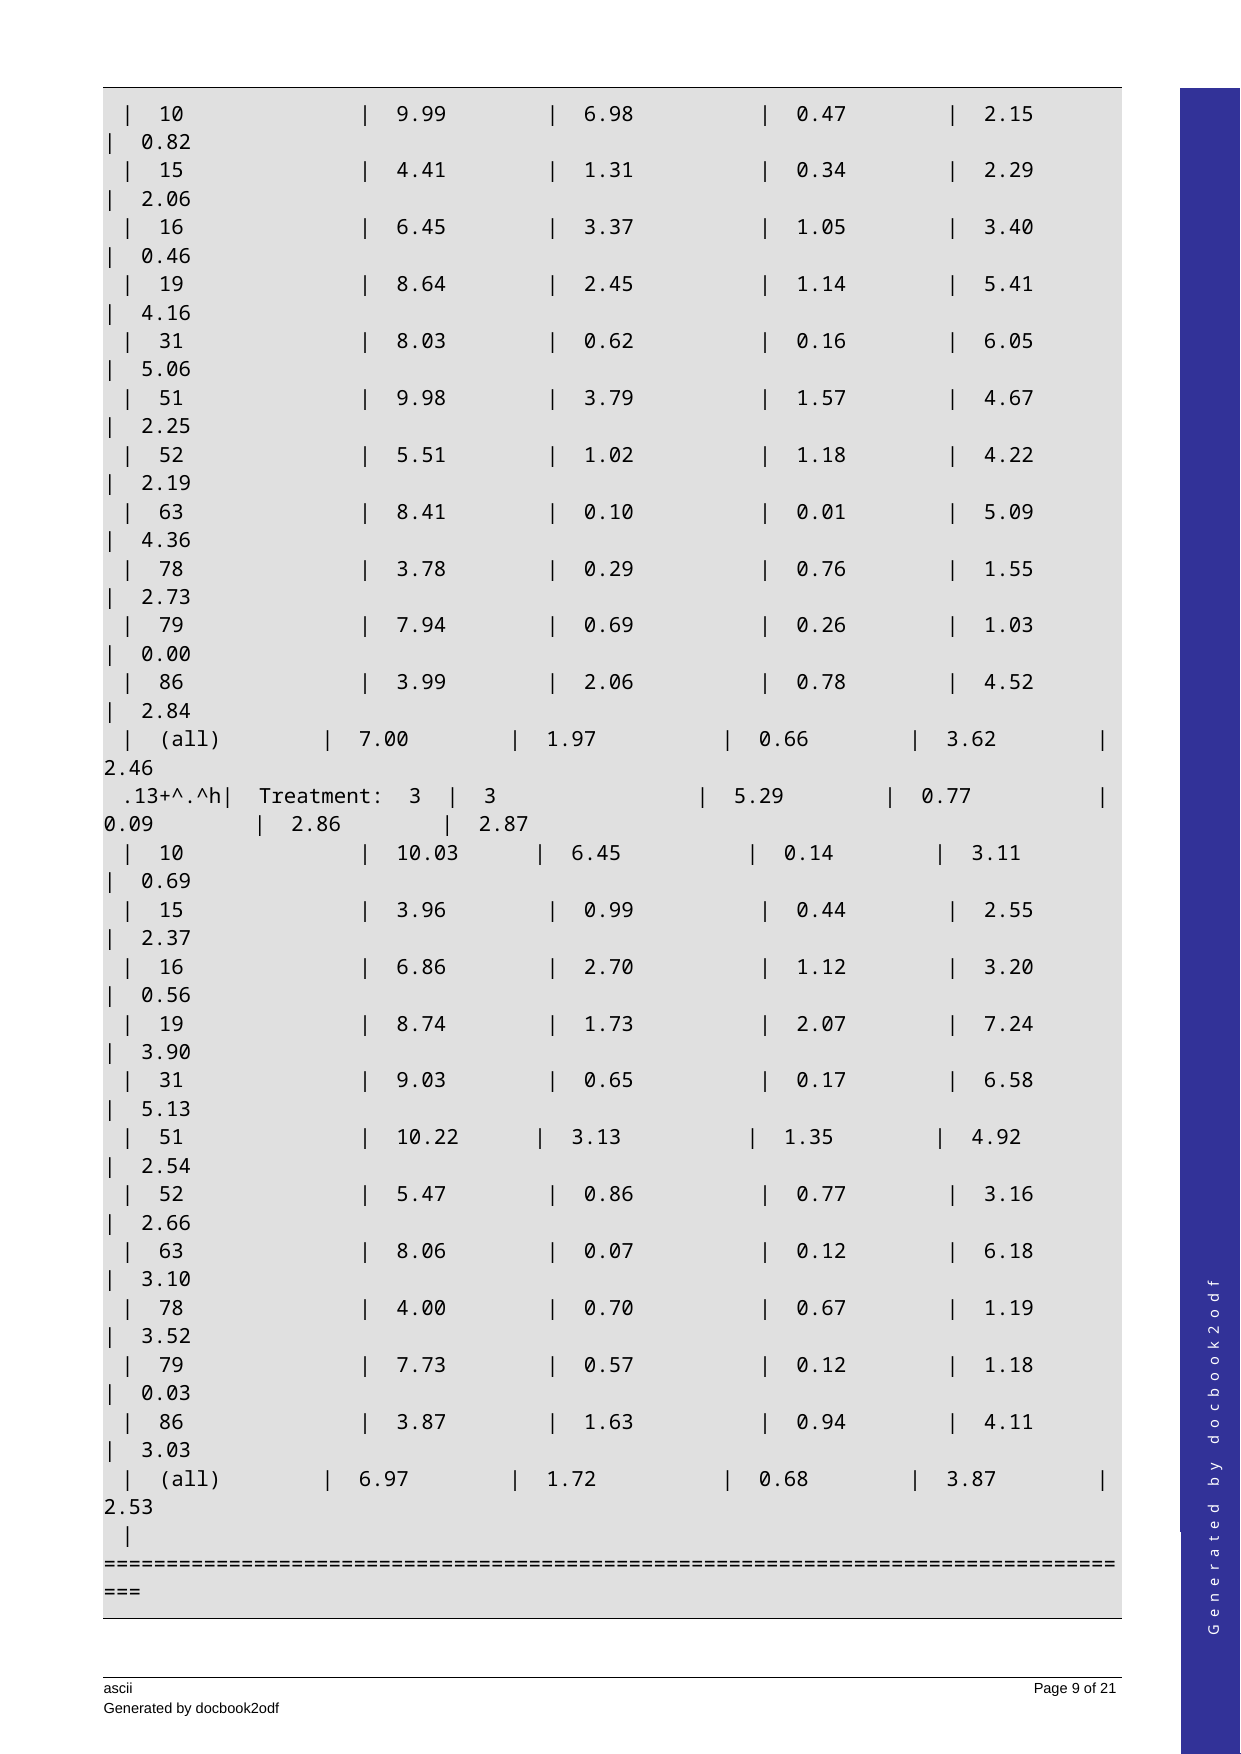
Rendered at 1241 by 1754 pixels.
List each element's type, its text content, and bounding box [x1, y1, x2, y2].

text | 19 | 8.74 | 1.73 | 2.07 | 7.24 | 3.90 [103, 1009, 1122, 1066]
text | (all) | 6.97 | 1.72 | 0.68 | 3.87 | 2.53 [103, 1464, 1122, 1509]
text | 79 | 7.94 | 0.69 | 0.26 | 1.03 | 0.00 [103, 611, 1122, 667]
text | 10 | 9.99 | 6.98 | 0.47 | 2.15 | 0.82 [103, 88, 1122, 156]
text | 63 | 8.06 | 0.07 | 0.12 | 6.18 | 3.10 [103, 1236, 1122, 1293]
text | 15 | 4.41 | 1.31 | 0.34 | 2.29 | 2.06 [103, 156, 1122, 212]
text |==================================================================================== [103, 1509, 1122, 1618]
text | 78 | 3.78 | 0.29 | 0.76 | 1.55 | 2.73 [103, 554, 1122, 611]
text | 19 | 8.64 | 2.45 | 1.14 | 5.41 | 4.16 [103, 269, 1122, 326]
text | 16 | 6.86 | 2.70 | 1.12 | 3.20 | 0.56 [103, 952, 1122, 1009]
text | 16 | 6.45 | 3.37 | 1.05 | 3.40 | 0.46 [103, 212, 1122, 269]
text | 31 | 8.03 | 0.62 | 0.16 | 6.05 | 5.06 [103, 326, 1122, 383]
text | 15 | 3.96 | 0.99 | 0.44 | 2.55 | 2.37 [103, 895, 1122, 952]
text | 52 | 5.47 | 0.86 | 0.77 | 3.16 | 2.66 [103, 1179, 1122, 1236]
text | 52 | 5.51 | 1.02 | 1.18 | 4.22 | 2.19 [103, 440, 1122, 497]
text | 51 | 10.22 | 3.13 | 1.35 | 4.92 | 2.54 [103, 1122, 1122, 1179]
text .13+^.^h| Treatment: 3 | 3 | 5.29 | 0.77 | 0.09 | 2.86 | 2.87 [103, 781, 1122, 838]
text | 10 | 10.03 | 6.45 | 0.14 | 3.11 | 0.69 [103, 838, 1122, 895]
text | 63 | 8.41 | 0.10 | 0.01 | 5.09 | 4.36 [103, 497, 1122, 554]
text | 86 | 3.99 | 2.06 | 0.78 | 4.52 | 2.84 [103, 667, 1122, 724]
text | 31 | 9.03 | 0.65 | 0.17 | 6.58 | 5.13 [103, 1066, 1122, 1122]
text | 79 | 7.73 | 0.57 | 0.12 | 1.18 | 0.03 [103, 1350, 1122, 1407]
text | 51 | 9.98 | 3.79 | 1.57 | 4.67 | 2.25 [103, 383, 1122, 440]
text | 86 | 3.87 | 1.63 | 0.94 | 4.11 | 3.03 [103, 1407, 1122, 1464]
text | (all) | 7.00 | 1.97 | 0.66 | 3.62 | 2.46 [103, 724, 1122, 781]
text | 78 | 4.00 | 0.70 | 0.67 | 1.19 | 3.52 [103, 1293, 1122, 1350]
